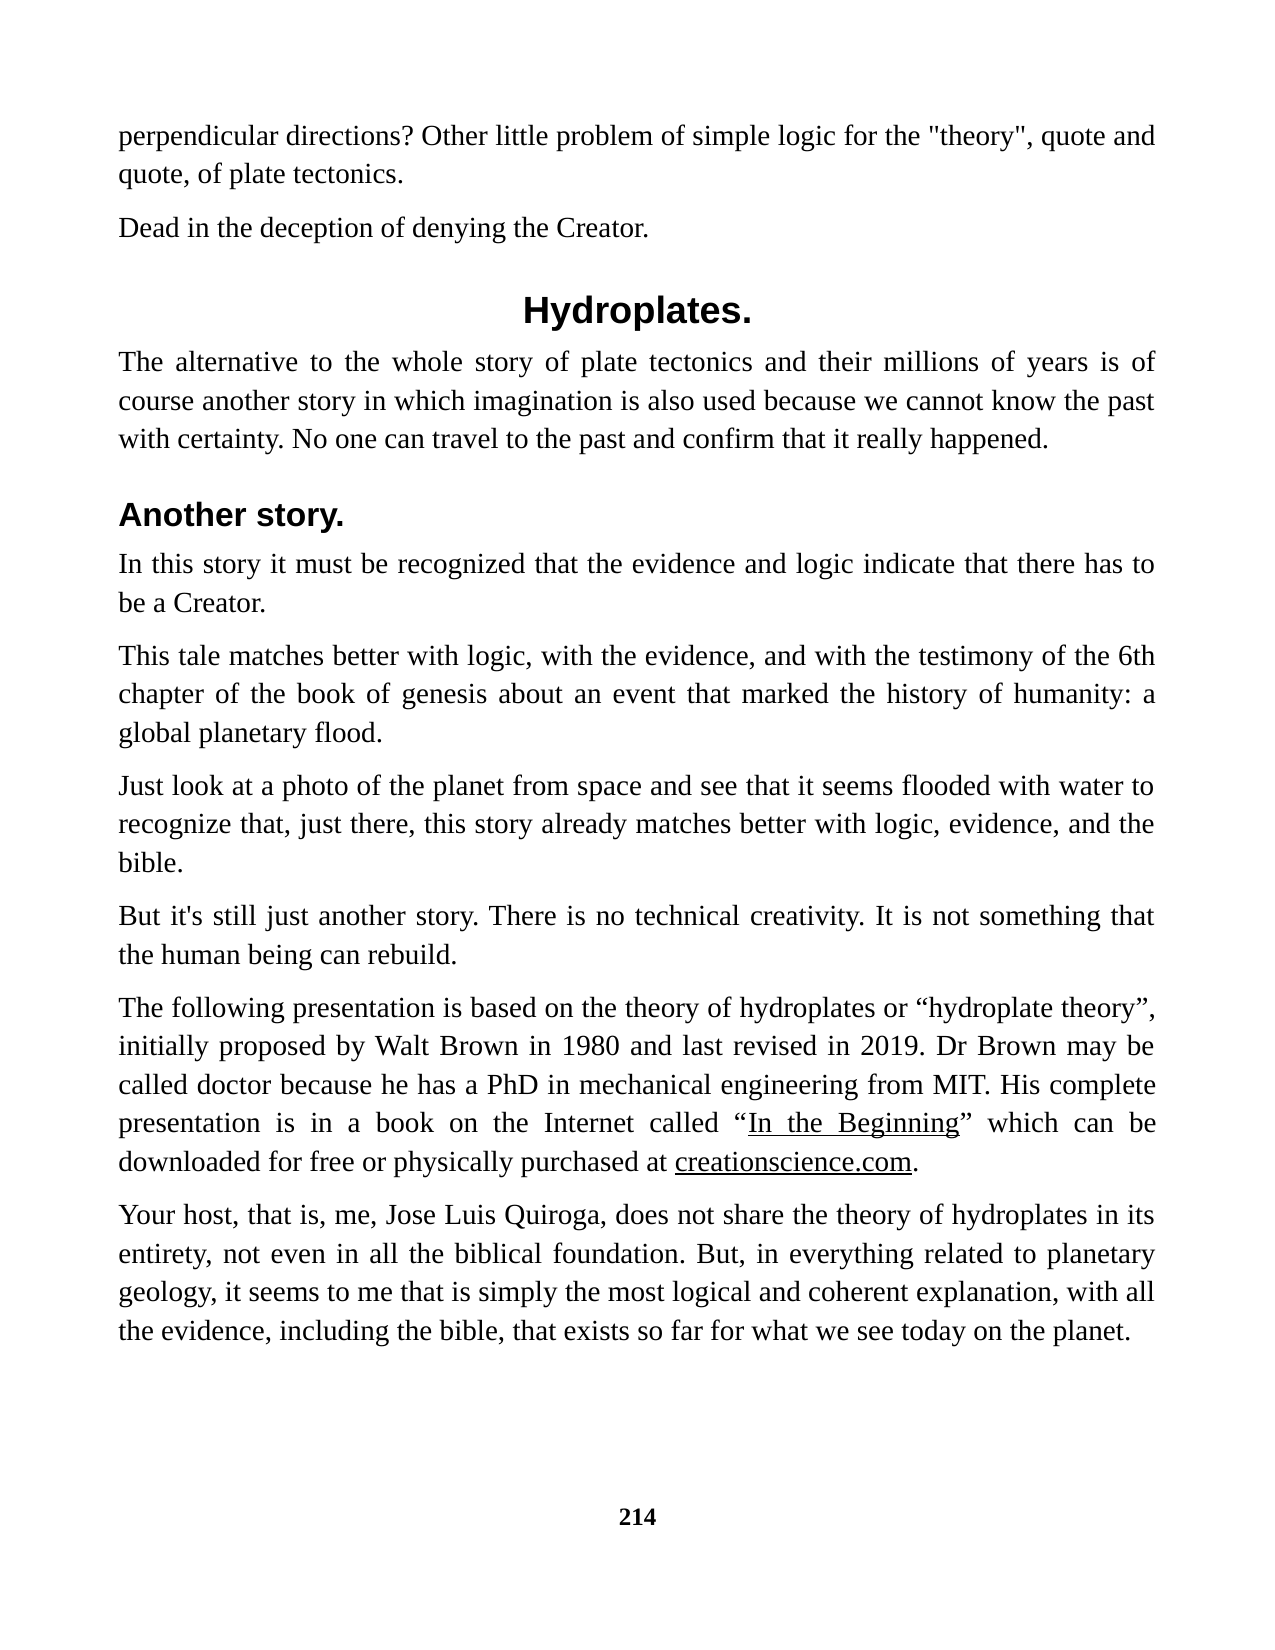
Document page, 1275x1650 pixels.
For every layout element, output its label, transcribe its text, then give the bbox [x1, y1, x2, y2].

text Just look at a photo of the planet from space and see that it seems flooded with water to recognize that, just there, this story already matches better with logic, evidence, and the bible. [118, 768, 1157, 879]
subtitle Hydroplates. [118, 288, 1157, 332]
text This tale matches better with logic, with the evidence, and with the testimony of the 6th chapter of the book of genesis about an event that marked the history of humanity: a global planetary flood. [118, 638, 1157, 748]
text The following presentation is based on the theory of hydroplates or “hydroplate theory”, initially proposed by Walt Brown in 1980 and last revised in 2019. Dr Brown may be called doctor because he has a PhD in mechanical engineering from MIT. His complete presentation is in a book on the Internet called “In the Beginning” which can be downloaded for free or physically purchased at creationscience.com. [118, 990, 1157, 1178]
text perpendicular directions? Other little problem of simple logic for the "theory", quote and quote, of plate tectonics. [118, 118, 1157, 190]
text Dead in the deception of denying the Creator. [118, 210, 1157, 243]
text Your host, that is, me, Jose Luis Quiroga, does not share the theory of hydroplates in its entirety, not even in all the biblical foundation. But, in everything related to planetary geology, it seems to me that is simply the most logical and coherent explanation, with all the evidence, including the bible, that exists so far for what we see today on the planet. [118, 1197, 1157, 1346]
text The alternative to the whole story of plate tectonics and their millions of years is of course another story in which imagination is also used because we cannot know the past with certainty. No one can travel to the past and confirm that it really happened. [118, 344, 1157, 455]
text In this story it must be recognized that the evidence and logic indicate that there has to be a Creator. [118, 546, 1157, 618]
subtitle Another story. [118, 495, 1157, 534]
text But it's still just another story. There is no technical creativity. It is not something that the human being can rebuild. [118, 898, 1157, 970]
